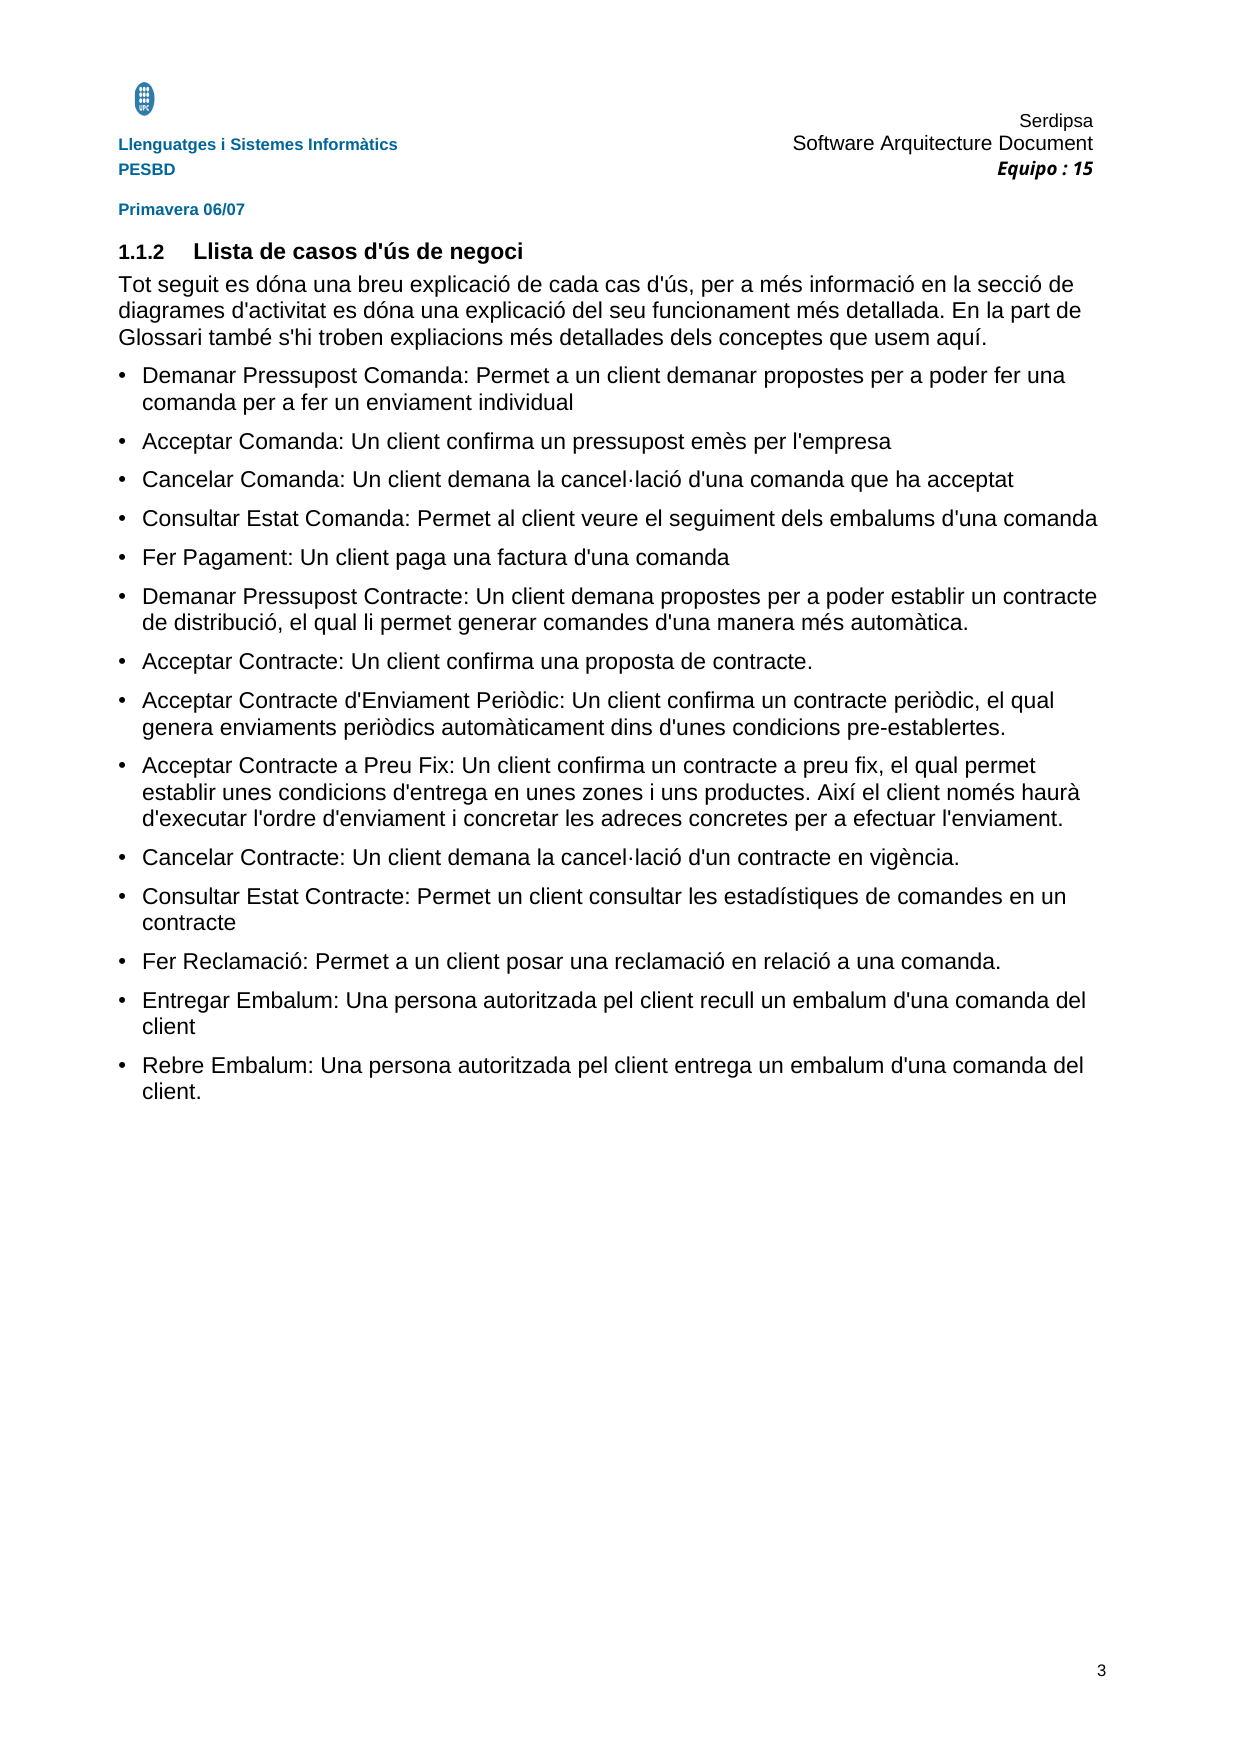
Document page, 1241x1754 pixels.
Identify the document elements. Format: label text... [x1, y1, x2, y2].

list Cancelar Comanda: Un client demana la cancel·lació d'una comanda que ha acceptat [118, 466, 1106, 493]
list Demanar Pressupost Comanda: Permet a un client demanar propostes per a poder fer una comanda per a fer un enviament individual [118, 362, 1106, 415]
list Consultar Estat Contracte: Permet un client consultar les estadístiques de comandes en un contracte [118, 883, 1106, 935]
list Acceptar Comanda: Un client confirma un pressupost emès per l'empresa [118, 428, 1106, 454]
list Acceptar Contracte a Preu Fix: Un client confirma un contracte a preu fix, el qual permet establir unes condicions d'entrega en unes zones i uns productes. Així el client només haurà d'executar l'ordre d'enviament i concretar les adreces concretes per a efectuar l'enviament. [118, 752, 1106, 831]
list Fer Reclamació: Permet a un client posar una reclamació en relació a una comanda. [118, 948, 1106, 974]
list Rebre Embalum: Una persona autoritzada pel client entrega un embalum d'una comanda del client. [118, 1052, 1106, 1105]
list Demanar Pressupost Contracte: Un client demana propostes per a poder establir un contracte de distribució, el qual li permet generar comandes d'una manera més automàtica. [118, 583, 1106, 636]
list Acceptar Contracte: Un client confirma una proposta de contracte. [118, 648, 1106, 674]
list Entregar Embalum: Una persona autoritzada pel client recull un embalum d'una comanda del client [118, 987, 1106, 1039]
list Consultar Estat Comanda: Permet al client veure el seguiment dels embalums d'una comanda [118, 505, 1106, 532]
subtitle Llista de casos d'ús de negoci [118, 238, 1106, 264]
text Tot seguit es dóna una breu explicació de cada cas d'ús, per a més informació en la secció de diagrames d'activitat es dóna una explicació del seu funcionament més detallada. En la part de Glossari també s'hi troben expliacions més detallades dels conceptes que usem aquí. [118, 271, 1106, 350]
list Cancelar Contracte: Un client demana la cancel·lació d'un contracte en vigència. [118, 844, 1106, 870]
list Fer Pagament: Un client paga una factura d'una comanda [118, 544, 1106, 571]
list Acceptar Contracte d'Enviament Periòdic: Un client confirma un contracte periòdic, el qual genera enviaments periòdics automàticament dins d'unes condicions pre-establertes. [118, 687, 1106, 740]
